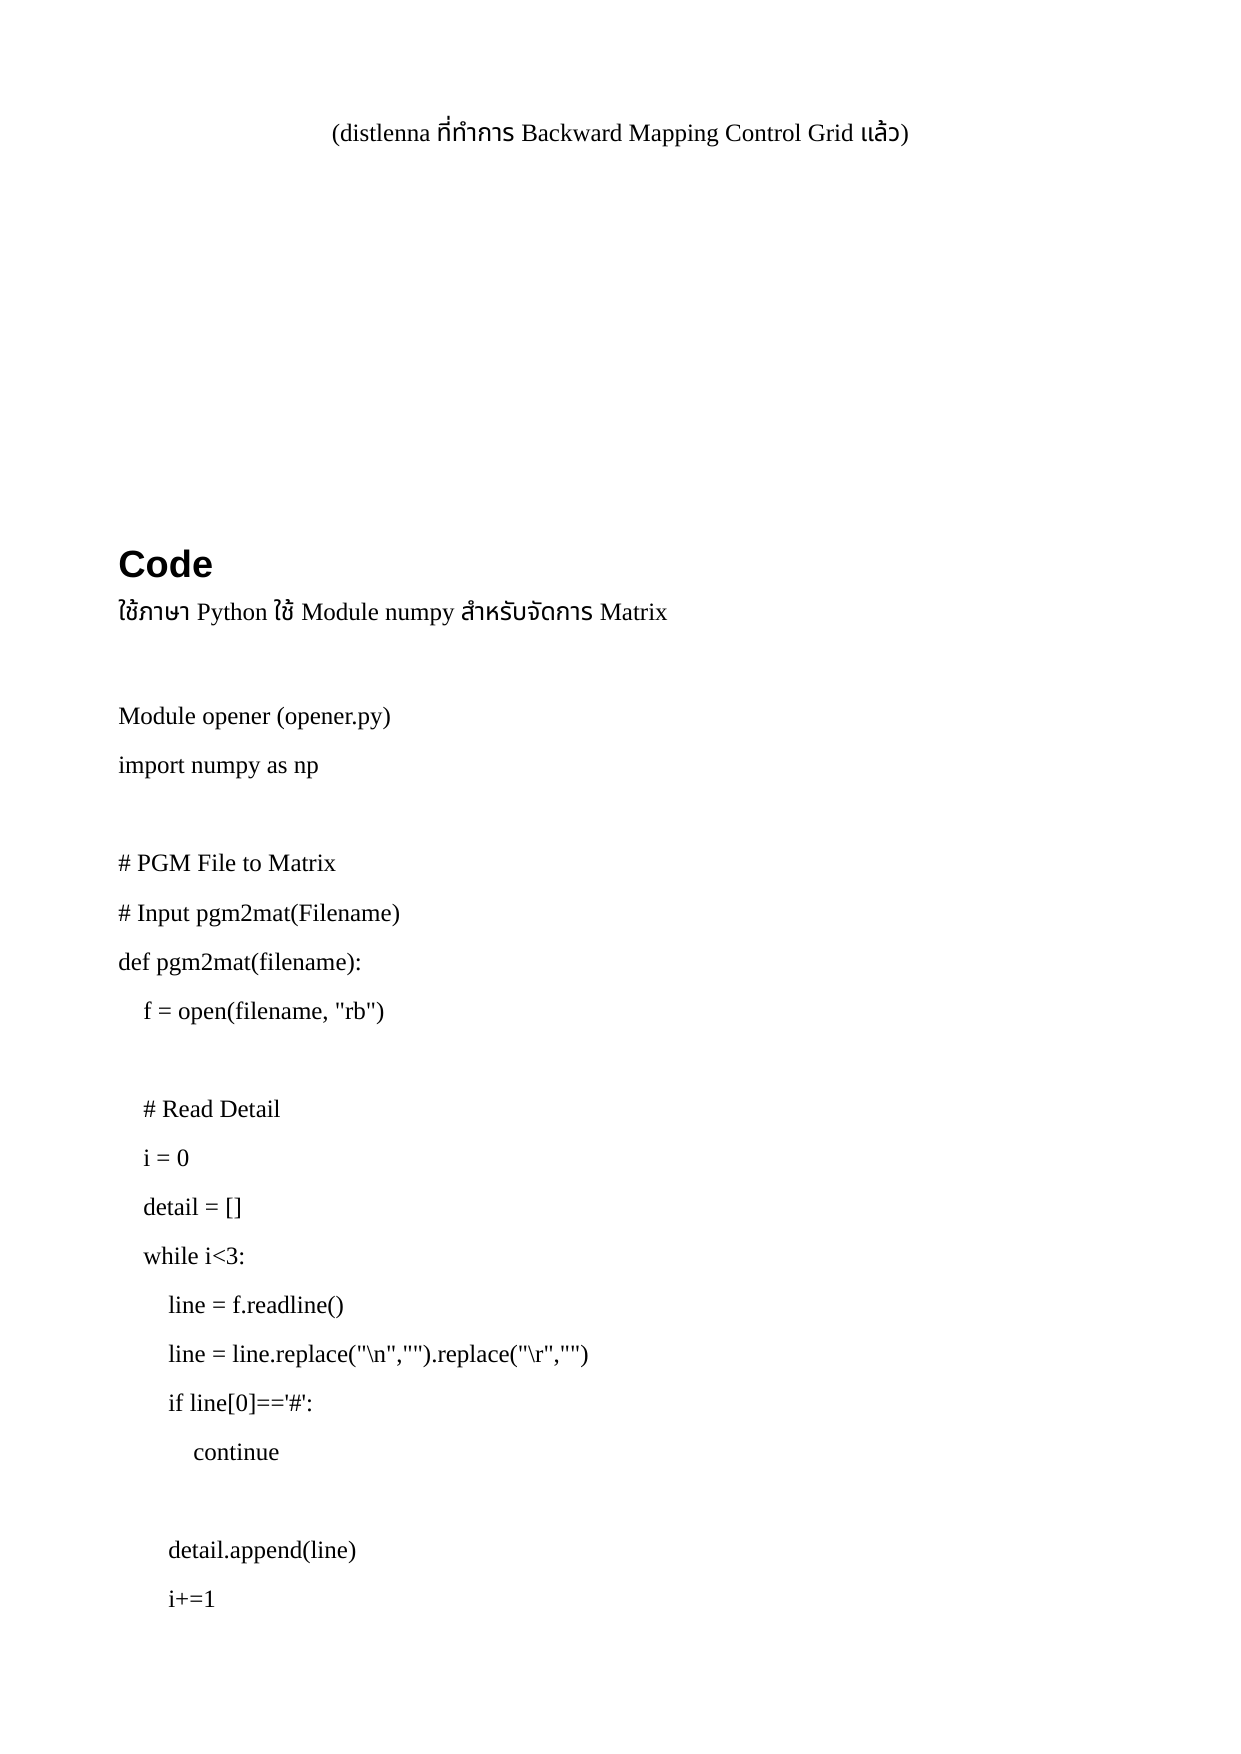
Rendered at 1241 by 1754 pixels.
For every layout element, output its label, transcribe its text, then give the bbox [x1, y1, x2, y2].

text import numpy as np [118, 750, 1122, 779]
text line = line.replace("\n","").replace("\r","") [118, 1339, 1122, 1368]
text detail = [] [118, 1192, 1122, 1221]
text continue [118, 1437, 1122, 1466]
text Module opener (opener.py) [118, 701, 1122, 730]
text i+=1 [118, 1584, 1122, 1613]
text ใช้ภาษา Python ใช้ Module numpy สำหรับจัดการ Matrix [118, 597, 1122, 631]
text f = open(filename, "rb") [118, 996, 1122, 1024]
subtitle Code [118, 541, 1122, 585]
text # Read Detail [118, 1094, 1122, 1123]
text line = f.readline() [118, 1290, 1122, 1319]
text detail.append(line) [118, 1535, 1122, 1564]
text while i<3: [118, 1241, 1122, 1270]
text def pgm2mat(filename): [118, 947, 1122, 975]
text if line[0]=='#': [118, 1388, 1122, 1417]
text (distlenna ที่ทำการ Backward Mapping Control Grid แล้ว) [118, 118, 1122, 152]
text i = 0 [118, 1143, 1122, 1172]
text # PGM File to Matrix [118, 848, 1122, 877]
text # Input pgm2mat(Filename) [118, 898, 1122, 926]
